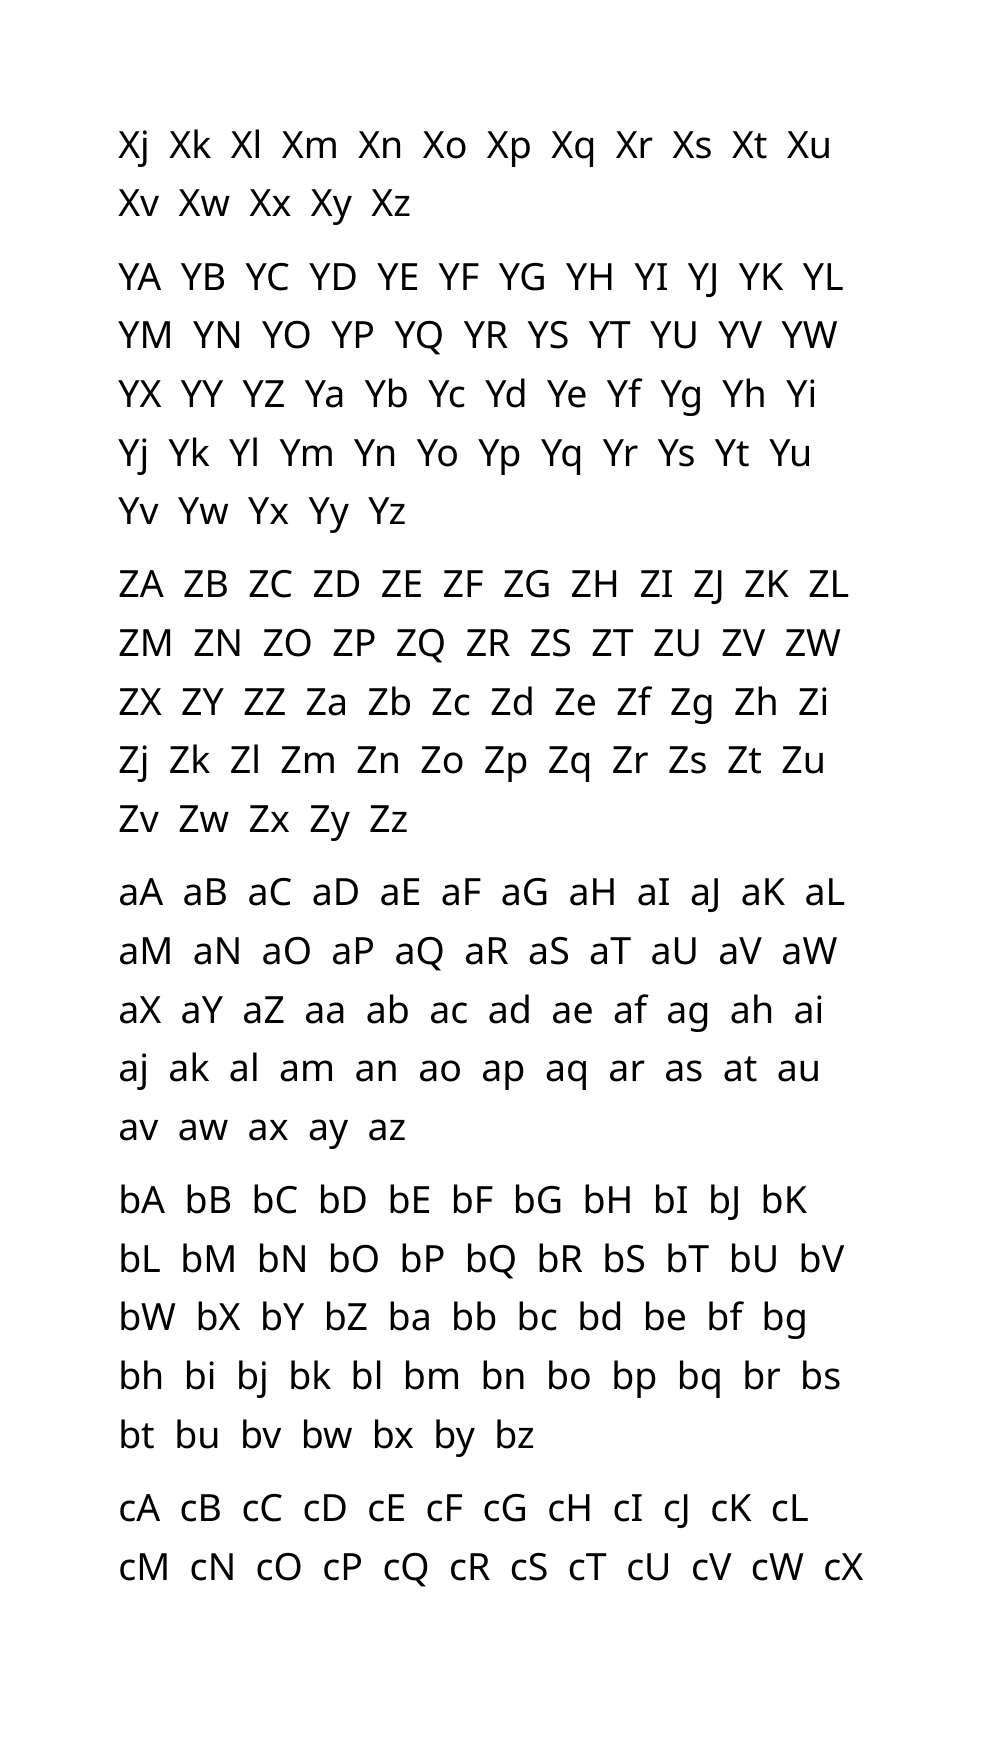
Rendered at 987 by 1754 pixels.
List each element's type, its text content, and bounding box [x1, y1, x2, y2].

text aA aB aC aD aE aF aG aH aI aJ aK aL aM aN aO aP aQ aR aS aT aU aV aW aX aY aZ aa ab ac ad ae af ag ah ai aj ak al am an ao ap aq ar as at au av aw ax ay az [118, 866, 868, 1151]
text cA cB cC cD cE cF cG cH cI cJ cK cL cM cN cO cP cQ cR cS cT cU cV cW cX [118, 1481, 868, 1591]
text ZA ZB ZC ZD ZE ZF ZG ZH ZI ZJ ZK ZL ZM ZN ZO ZP ZQ ZR ZS ZT ZU ZV ZW ZX ZY ZZ Za Zb Zc Zd Ze Zf Zg Zh Zi Zj Zk Zl Zm Zn Zo Zp Zq Zr Zs Zt Zu Zv Zw Zx Zy Zz [118, 558, 868, 843]
text YA YB YC YD YE YF YG YH YI YJ YK YL YM YN YO YP YQ YR YS YT YU YV YW YX YY YZ Ya Yb Yc Yd Ye Yf Yg Yh Yi Yj Yk Yl Ym Yn Yo Yp Yq Yr Ys Yt Yu Yv Yw Yx Yy Yz [118, 250, 868, 536]
text bA bB bC bD bE bF bG bH bI bJ bK bL bM bN bO bP bQ bR bS bT bU bV bW bX bY bZ ba bb bc bd be bf bg bh bi bj bk bl bm bn bo bp bq br bs bt bu bv bw bx by bz [118, 1173, 868, 1459]
text Xj Xk Xl Xm Xn Xo Xp Xq Xr Xs Xt Xu Xv Xw Xx Xy Xz [118, 118, 868, 228]
